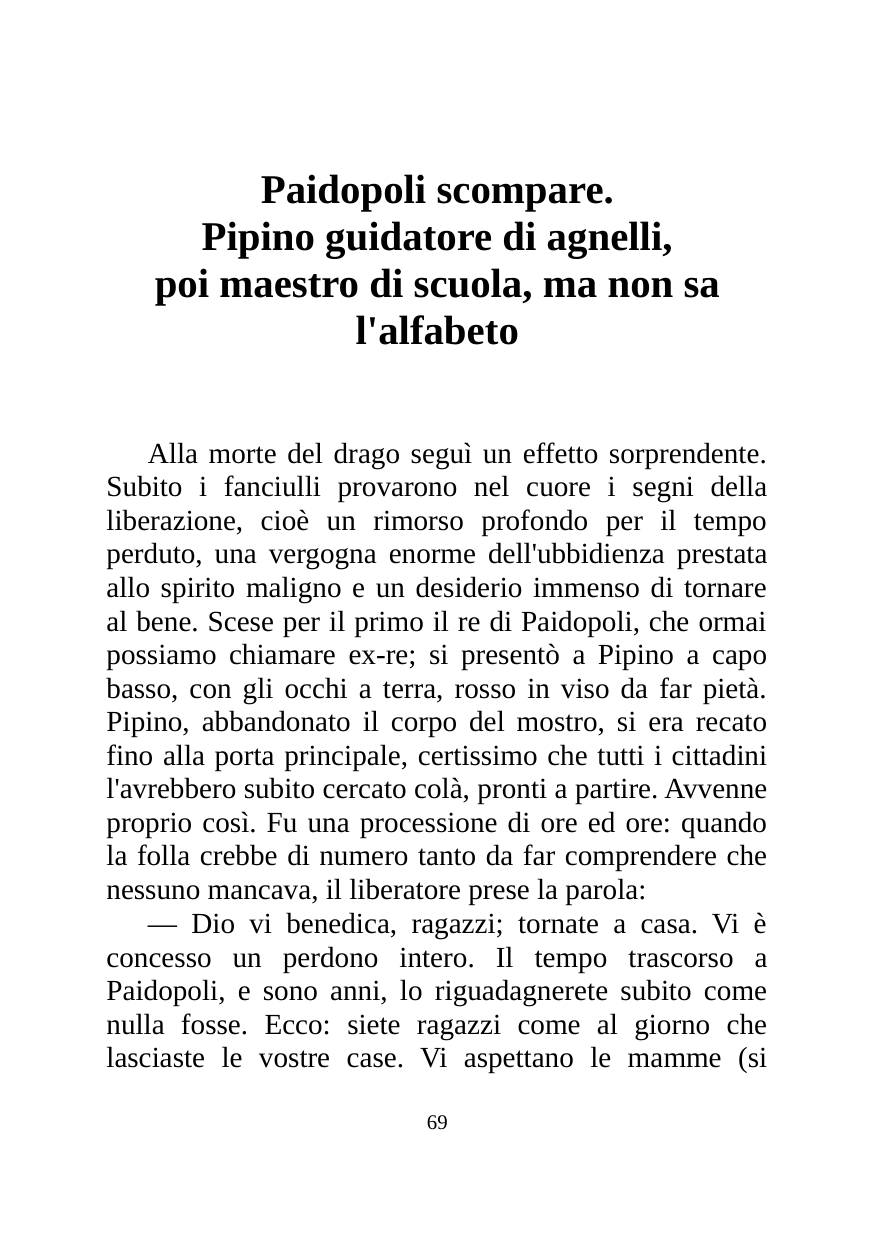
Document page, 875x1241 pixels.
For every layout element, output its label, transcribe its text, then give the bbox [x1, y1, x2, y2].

text Alla morte del drago seguì un effetto sorprendente. Subito i fanciulli provarono nel cuore i segni della liberazione, cioè un rimorso profondo per il tempo perduto, una vergogna enorme dell'ubbidienza prestata allo spirito maligno e un desiderio immenso di tornare al bene. Scese per il primo il re di Paidopoli, che ormai possiamo chiamare ex-re; si presentò a Pipino a capo basso, con gli occhi a terra, rosso in viso da far pietà. Pipino, abbandonato il corpo del mostro, si era recato fino alla porta principale, certissimo che tutti i cittadini l'avrebbero subito cercato colà, pronti a partire. Avvenne proprio così. Fu una processione di ore ed ore: quando la folla crebbe di numero tanto da far comprendere che nessuno mancava, il liberatore prese la parola: [106, 436, 768, 906]
subtitle Paidopoli scompare. Pipino guidatore di agnelli, poi maestro di scuola, ma non sa l'alfabeto [106, 165, 768, 353]
text — Dio vi benedica, ragazzi; tornate a casa. Vi è concesso un perdono intero. Il tempo trascorso a Paidopoli, e sono anni, lo riguadagnerete subito come nulla fosse. Ecco: siete ragazzi come al giorno che lasciaste le vostre case. Vi aspettano le mamme (si [106, 906, 768, 1074]
